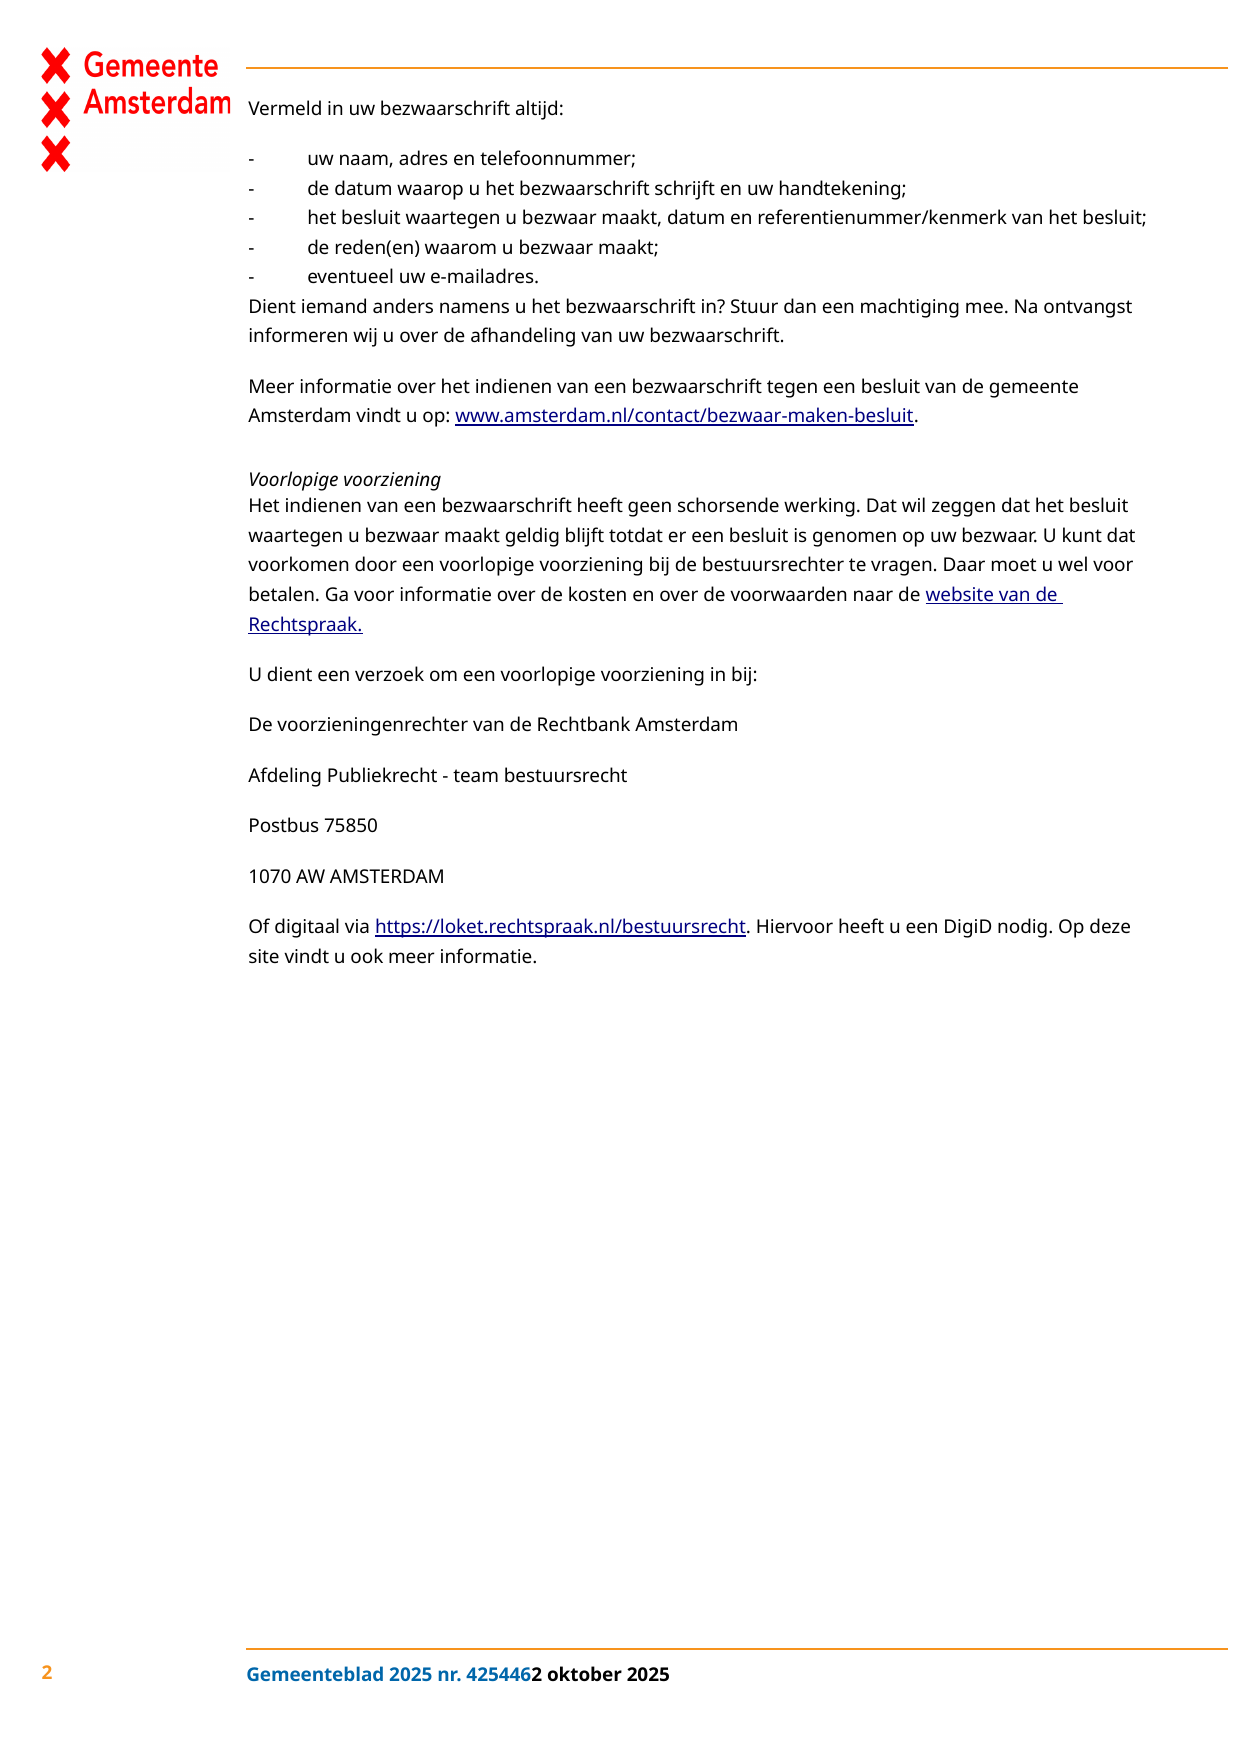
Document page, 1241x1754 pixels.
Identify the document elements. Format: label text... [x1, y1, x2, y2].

text 1070 AW AMSTERDAM [248, 863, 1152, 888]
text Postbus 75850 [248, 812, 1152, 838]
text Voorlopige voorziening [248, 467, 1152, 492]
text Het indienen van een bezwaarschrift heeft geen schorsende werking. Dat wil zeggen dat het besluit waartegen u bezwaar maakt geldig blijft totdat er een besluit is genomen op uw bezwaar. U kunt dat voorkomen door een voorlopige voorziening bij de bestuursrechter te vragen. Daar moet u wel voor betalen. Ga voor informatie over de kosten en over de voorwaarden naar de website van de Rechtspraak. [248, 492, 1152, 636]
text Dient iemand anders namens u het bezwaarschrift in? Stuur dan een machtiging mee. Na ontvangst informeren wij u over de afhandeling van uw bezwaarschrift. [248, 293, 1152, 348]
text U dient een verzoek om een voorlopige voorziening in bij: [248, 661, 1152, 687]
list de reden(en) waarom u bezwaar maakt; [248, 234, 1152, 260]
text Meer informatie over het indienen van een bezwaarschrift tegen een besluit van de gemeente Amsterdam vindt u op: www.amsterdam.nl/contact/bezwaar-maken-besluit. [248, 373, 1152, 428]
text Of digitaal via https://loket.rechtspraak.nl/bestuursrecht. Hiervoor heeft u een DigiD nodig. Op deze site vindt u ook meer informatie. [248, 913, 1152, 968]
list het besluit waartegen u bezwaar maakt, datum en referentienummer/kenmerk van het besluit; [248, 204, 1152, 230]
list de datum waarop u het bezwaarschrift schrijft en uw handtekening; [248, 175, 1152, 201]
text Afdeling Publiekrecht - team bestuursrecht [248, 762, 1152, 788]
list eventueel uw e-mailadres. [248, 263, 1152, 289]
text Vermeld in uw bezwaarschrift altijd: [248, 95, 1152, 121]
picture [41, 47, 231, 172]
list uw naam, adres en telefoonnummer; [248, 145, 1152, 171]
text De voorzieningenrechter van de Rechtbank Amsterdam [248, 712, 1152, 737]
